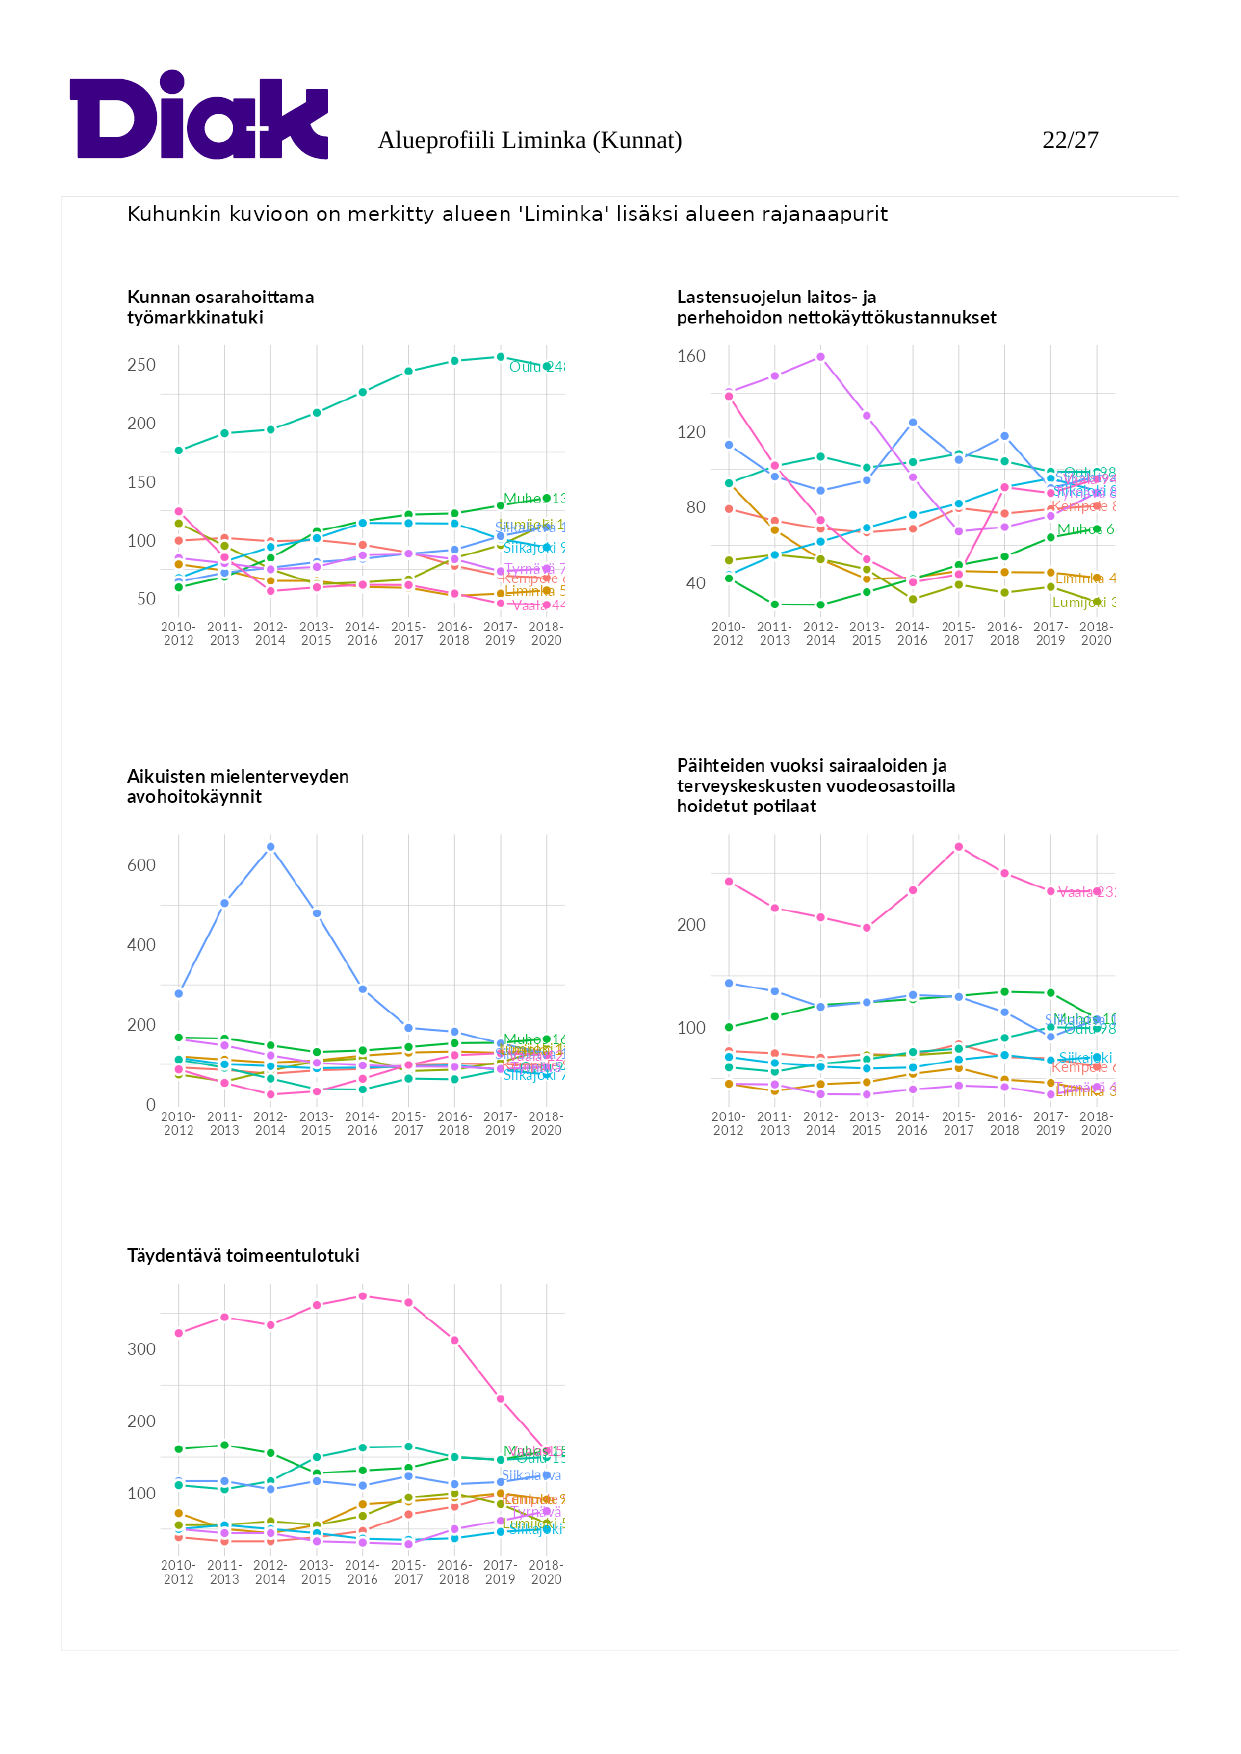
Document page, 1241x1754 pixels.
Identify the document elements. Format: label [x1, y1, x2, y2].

picture [61, 196, 1179, 1651]
